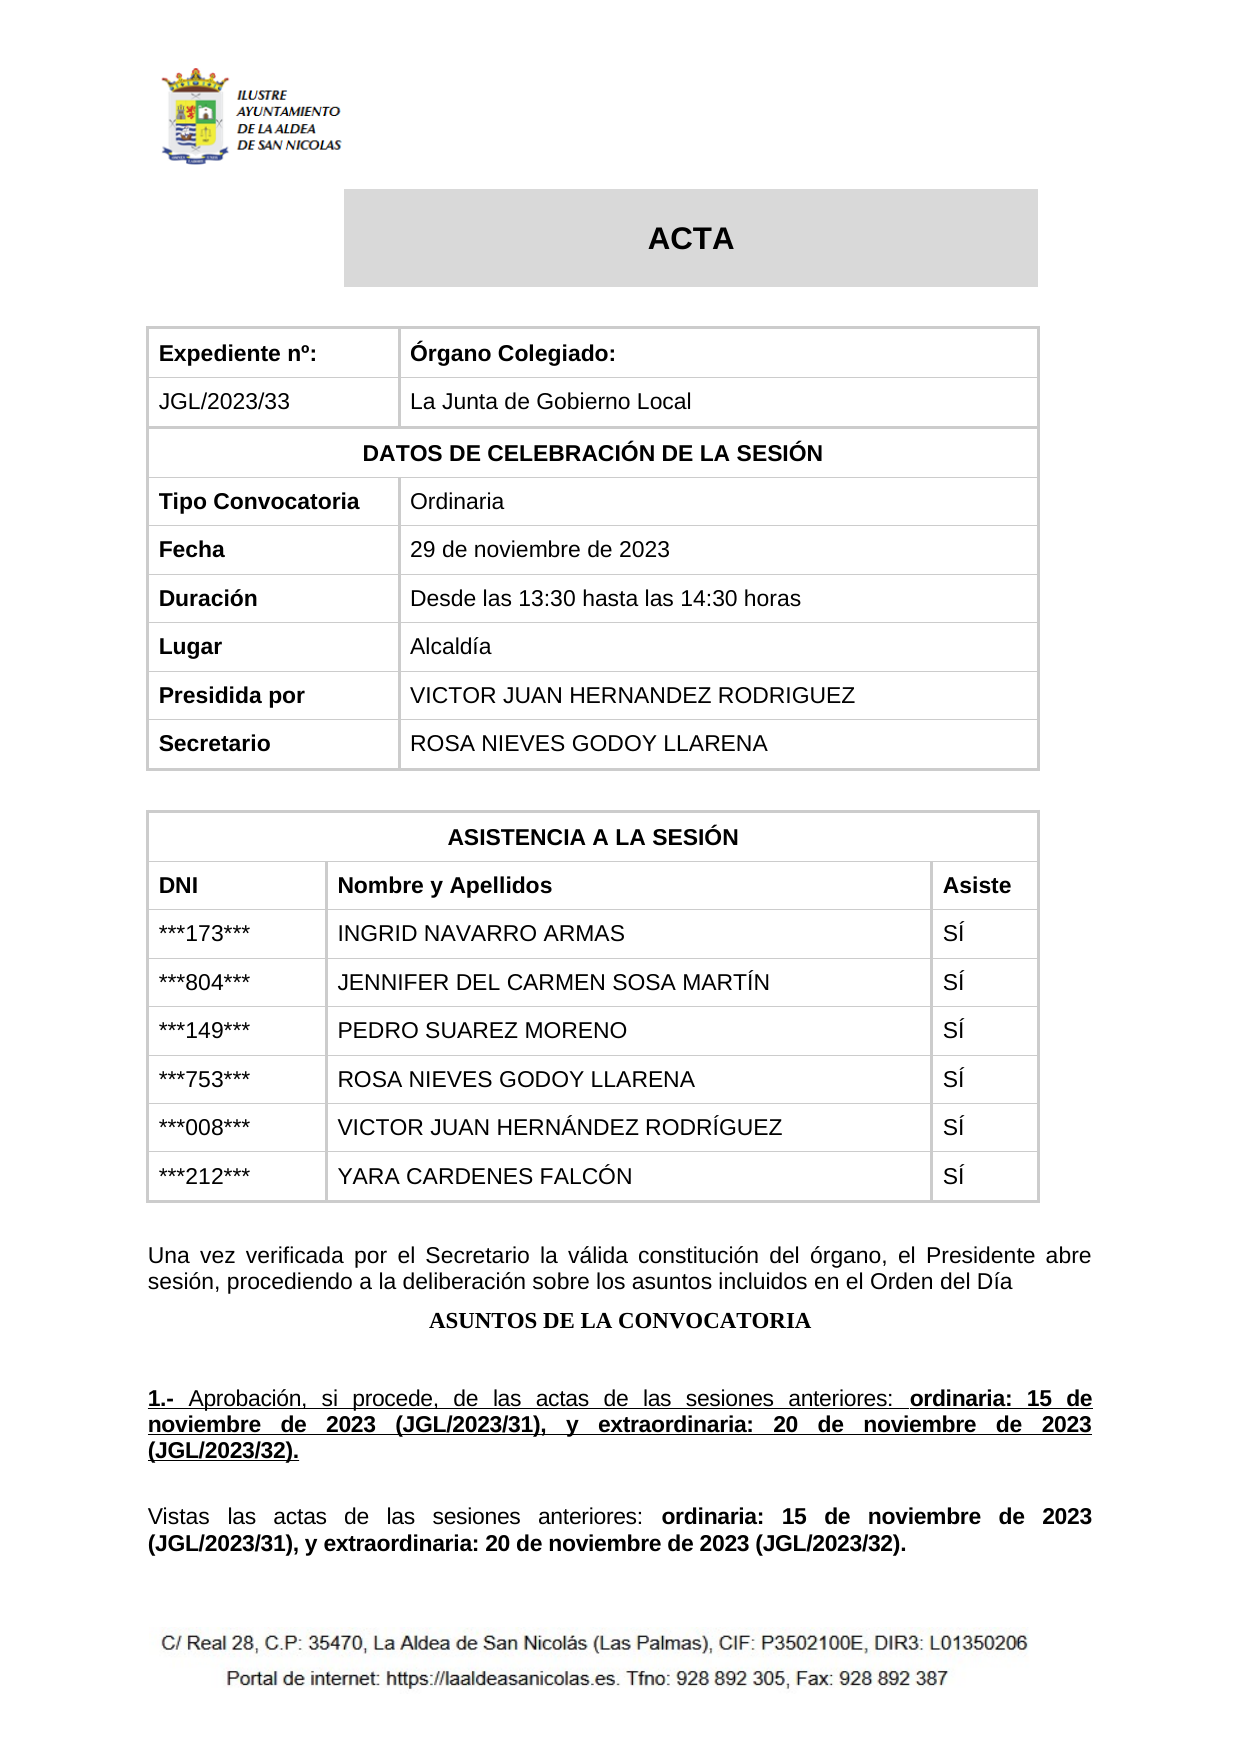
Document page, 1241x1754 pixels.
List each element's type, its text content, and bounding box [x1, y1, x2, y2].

table_cell SÍ [933, 1152, 1037, 1200]
table_header ASISTENCIA A LA SESIÓN [149, 813, 1037, 861]
table_header Órgano Colegiado: [401, 329, 1037, 377]
table_cell YARA CARDENES FALCÓN [328, 1152, 930, 1200]
text ASUNTOS DE LA CONVOCATORIA [148, 1307, 1093, 1333]
table_header [148, 189, 344, 287]
picture [149, 1627, 1034, 1694]
table_cell SÍ [933, 1104, 1037, 1151]
table_cell ***008*** [149, 1104, 325, 1151]
table_cell DNI [149, 862, 325, 909]
table_cell SÍ [933, 1056, 1037, 1103]
table_cell Fecha [149, 526, 398, 574]
table_cell ROSA NIEVES GODOY LLARENA [401, 720, 1037, 767]
table_cell JGL/2023/33 [149, 378, 398, 426]
table_cell DATOS DE CELEBRACIÓN DE LA SESIÓN [149, 429, 1037, 477]
table_cell INGRID NAVARRO ARMAS [328, 910, 930, 958]
table_cell VICTOR JUAN HERNANDEZ RODRIGUEZ [401, 672, 1037, 719]
text 1.- Aprobación, si procede, de las actas de las sesiones anteriores: ordinaria: 15 de [148, 1385, 1093, 1408]
table_cell ***173*** [149, 910, 325, 958]
table_cell ***149*** [149, 1007, 325, 1054]
table_cell Duración [149, 575, 398, 622]
table_cell Tipo Convocatoria [149, 478, 398, 525]
text noviembre de 2023 (JGL/2023/31), y extraordinaria: 20 de noviembre de 2023 (JGL/2023/32). [148, 1409, 1093, 1464]
table_cell Secretario [149, 720, 398, 767]
table_cell JENNIFER DEL CARMEN SOSA MARTÍN [328, 959, 930, 1006]
table_header ACTA [344, 189, 1038, 287]
table_cell ***804*** [149, 959, 325, 1006]
table_cell SÍ [933, 910, 1037, 958]
table_cell 29 de noviembre de 2023 [401, 526, 1037, 574]
table_cell Desde las 13:30 hasta las 14:30 horas [401, 575, 1037, 622]
table_cell ***212*** [149, 1152, 325, 1200]
table_cell La Junta de Gobierno Local [401, 378, 1037, 426]
text Vistas las actas de las sesiones anteriores: ordinaria: 15 de noviembre de 2023 (JGL/2023/31), y extraordinaria: 20 de noviembre de 2023 (JGL/2023/32). [148, 1503, 1093, 1556]
table_cell SÍ [933, 959, 1037, 1006]
table_cell VICTOR JUAN HERNÁNDEZ RODRÍGUEZ [328, 1104, 930, 1151]
table_cell Lugar [149, 623, 398, 671]
table_cell PEDRO SUAREZ MORENO [328, 1007, 930, 1054]
table_cell Asiste [933, 862, 1037, 909]
table_cell Alcaldía [401, 623, 1037, 671]
text Una vez verificada por el Secretario la válida constitución del órgano, el Presidente abre sesión, procediendo a la deliberación sobre los asuntos incluidos en el Orden del Día [148, 1242, 1093, 1294]
table_cell ***753*** [149, 1056, 325, 1103]
table_header Expediente nº: [149, 329, 398, 377]
table_cell ROSA NIEVES GODOY LLARENA [328, 1056, 930, 1103]
table_cell SÍ [933, 1007, 1037, 1054]
table_cell Nombre y Apellidos [328, 862, 930, 909]
picture [148, 60, 357, 172]
table_cell Presidida por [149, 672, 398, 719]
table_cell Ordinaria [401, 478, 1037, 525]
